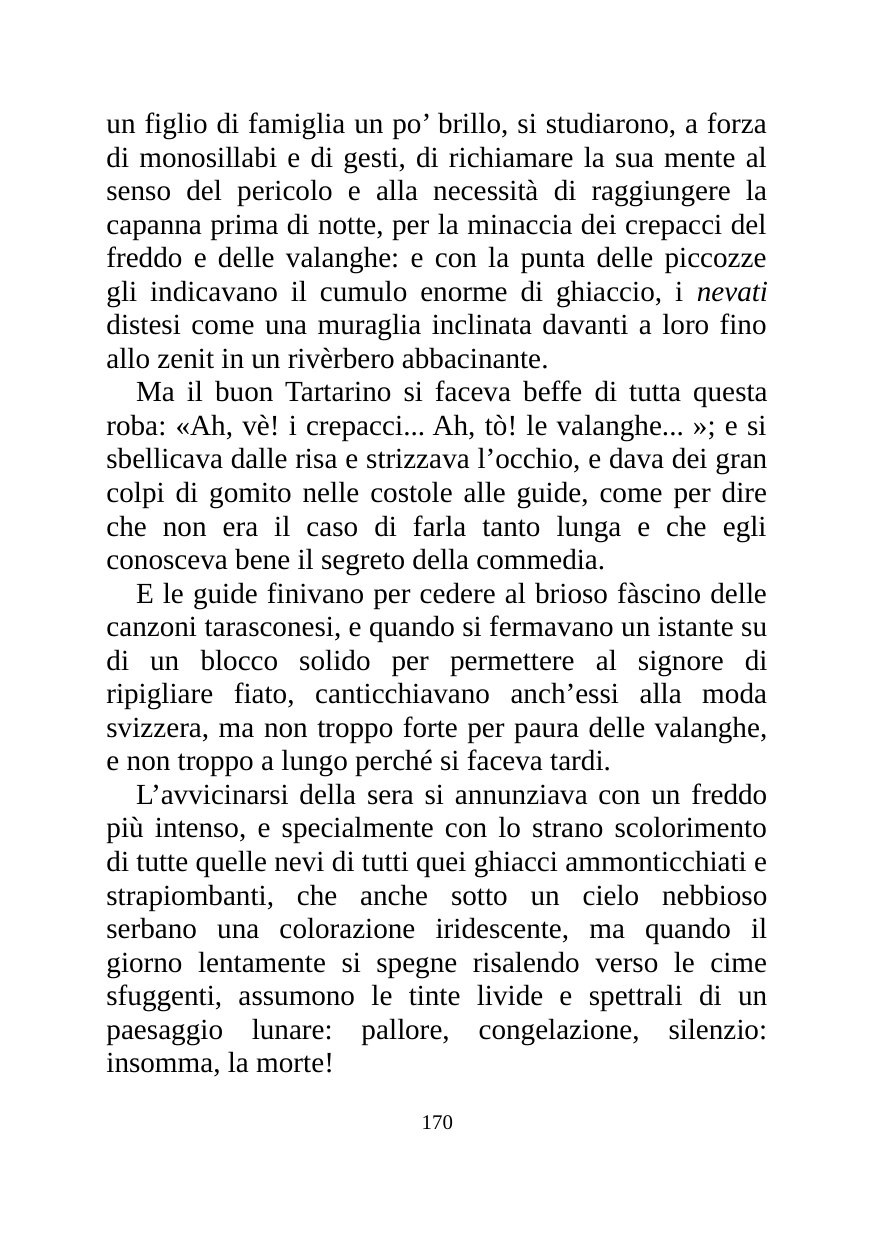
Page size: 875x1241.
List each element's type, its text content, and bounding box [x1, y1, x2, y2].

text E le guide finivano per cedere al brioso fàscino delle canzoni tarasconesi, e quando si fermavano un istante su di un blocco solido per permettere al signore di ripigliare fiato, canticchiavano anch’essi alla moda svizzera, ma non troppo forte per paura delle valanghe, e non troppo a lungo perché si faceva tardi. [106, 576, 768, 777]
text L’avvicinarsi della sera si annunziava con un freddo più intenso, e specialmente con lo strano scolorimento di tutte quelle nevi di tutti quei ghiacci ammonticchiati e strapiombanti, che anche sotto un cielo nebbioso serbano una colorazione iridescente, ma quando il giorno lentamente si spegne risalendo verso le cime sfuggenti, assumono le tinte livide e spettrali di un paesaggio lunare: pallore, congelazione, silenzio: insomma, la morte! [106, 777, 768, 1079]
text un figlio di famiglia un po’ brillo, si studiarono, a forza di monosillabi e di gesti, di richiamare la sua mente al senso del pericolo e alla necessità di raggiungere la capanna prima di notte, per la minaccia dei crepacci del freddo e delle valanghe: e con la punta delle piccozze gli indicavano il cumulo enorme di ghiaccio, i nevati distesi come una muraglia inclinata davanti a loro fino allo zenit in un rivèrbero abbacinante. [106, 106, 768, 374]
text Ma il buon Tartarino si faceva beffe di tutta questa roba: «Ah, vè! i crepacci... Ah, tò! le valanghe... »; e si sbellicava dalle risa e strizzava l’occhio, e dava dei gran colpi di gomito nelle costole alle guide, come per dire che non era il caso di farla tanto lunga e che egli conosceva bene il segreto della commedia. [106, 374, 768, 576]
